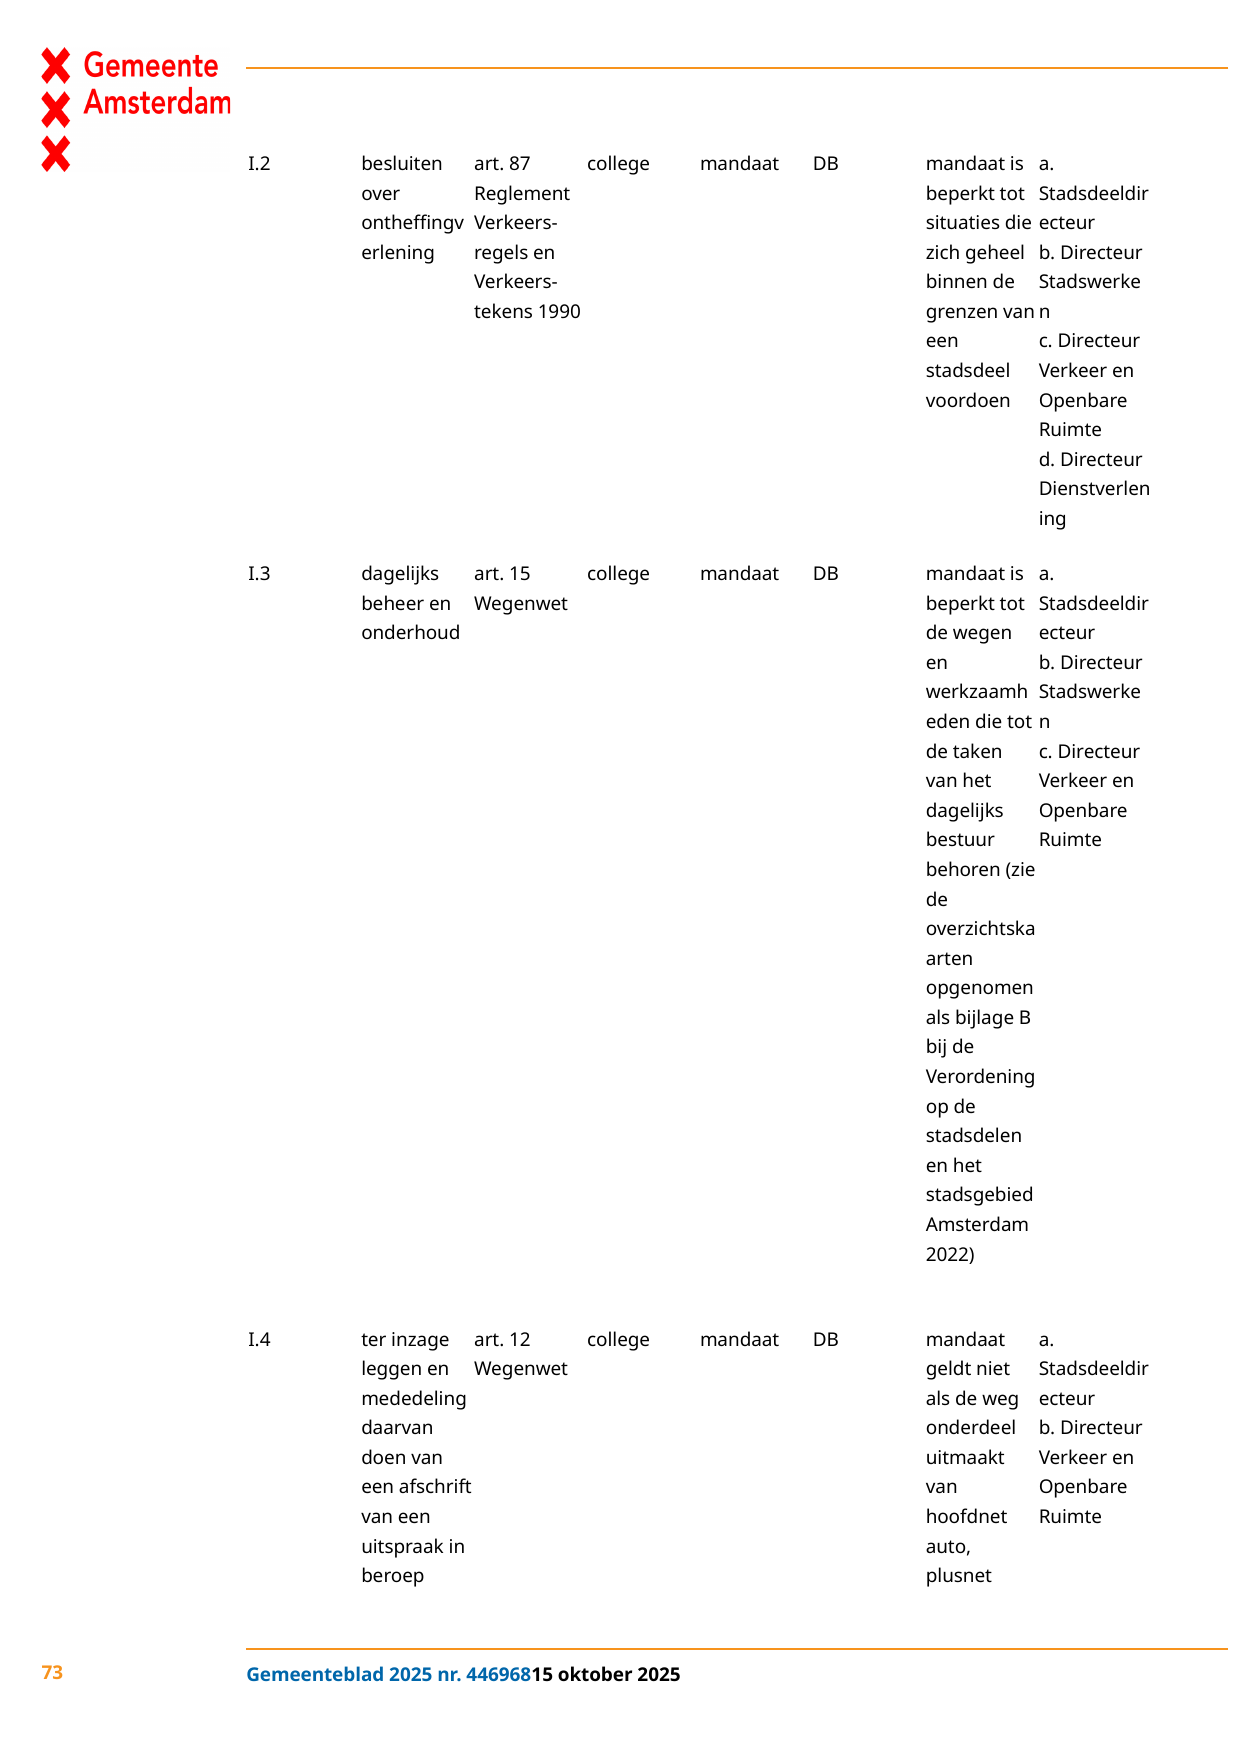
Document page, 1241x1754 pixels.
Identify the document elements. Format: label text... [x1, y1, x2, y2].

table_cell art. 87 Reglement Verkeers-regels en Verkeers-tekens 1990 [474, 121, 587, 531]
table_cell I.3 [248, 531, 361, 1296]
table_cell art. 15 Wegenwet [474, 531, 587, 1296]
table_cell besluiten over ontheffingverlening [361, 121, 474, 531]
table_cell a. Stadsdeeldirecteur b. Directeur Stadswerken c. Directeur Verkeer en Openbare Ruimte d. Directeur Dienstverlening [1039, 121, 1152, 531]
table_cell mandaat geldt niet als de weg onderdeel uitmaakt van hoofdnet auto, plusnet [926, 1296, 1038, 1588]
table_cell a. Stadsdeeldirecteur b. Directeur Verkeer en Openbare Ruimte [1039, 1296, 1152, 1588]
table_cell [587, 95, 700, 121]
table_cell college [587, 121, 700, 531]
table_cell DB [813, 121, 926, 531]
table_cell a. Stadsdeeldirecteur b. Directeur Stadswerken c. Directeur Verkeer en Openbare Ruimte [1039, 531, 1152, 1296]
table_cell art. 12 Wegenwet [474, 1296, 587, 1588]
table_cell I.4 [248, 1296, 361, 1588]
table_cell [813, 95, 926, 121]
table_cell [474, 95, 587, 121]
table_cell mandaat [700, 121, 813, 531]
table_cell [248, 95, 361, 121]
picture [41, 47, 231, 172]
table_cell DB [813, 1296, 926, 1588]
table_cell [1039, 95, 1152, 121]
table_cell I.2 [248, 121, 361, 531]
table_cell [361, 95, 474, 121]
table_cell mandaat [700, 1296, 813, 1588]
table_cell mandaat [700, 531, 813, 1296]
table_cell mandaat is beperkt tot de wegen en werkzaamheden die tot de taken van het dagelijks bestuur behoren (zie de overzichtskaarten opgenomen als bijlage B bij de Verordening op de stadsdelen en het stadsgebied Amsterdam 2022) [926, 531, 1038, 1296]
table_cell dagelijks beheer en onderhoud [361, 531, 474, 1296]
table_cell DB [813, 531, 926, 1296]
table_cell college [587, 1296, 700, 1588]
table_cell mandaat is beperkt tot situaties die zich geheel binnen de grenzen van een stadsdeel voordoen [926, 121, 1038, 531]
table_cell ter inzage leggen en mededeling daarvan doen van een afschrift van een uitspraak in beroep [361, 1296, 474, 1588]
table_cell college [587, 531, 700, 1296]
table_cell [700, 95, 813, 121]
